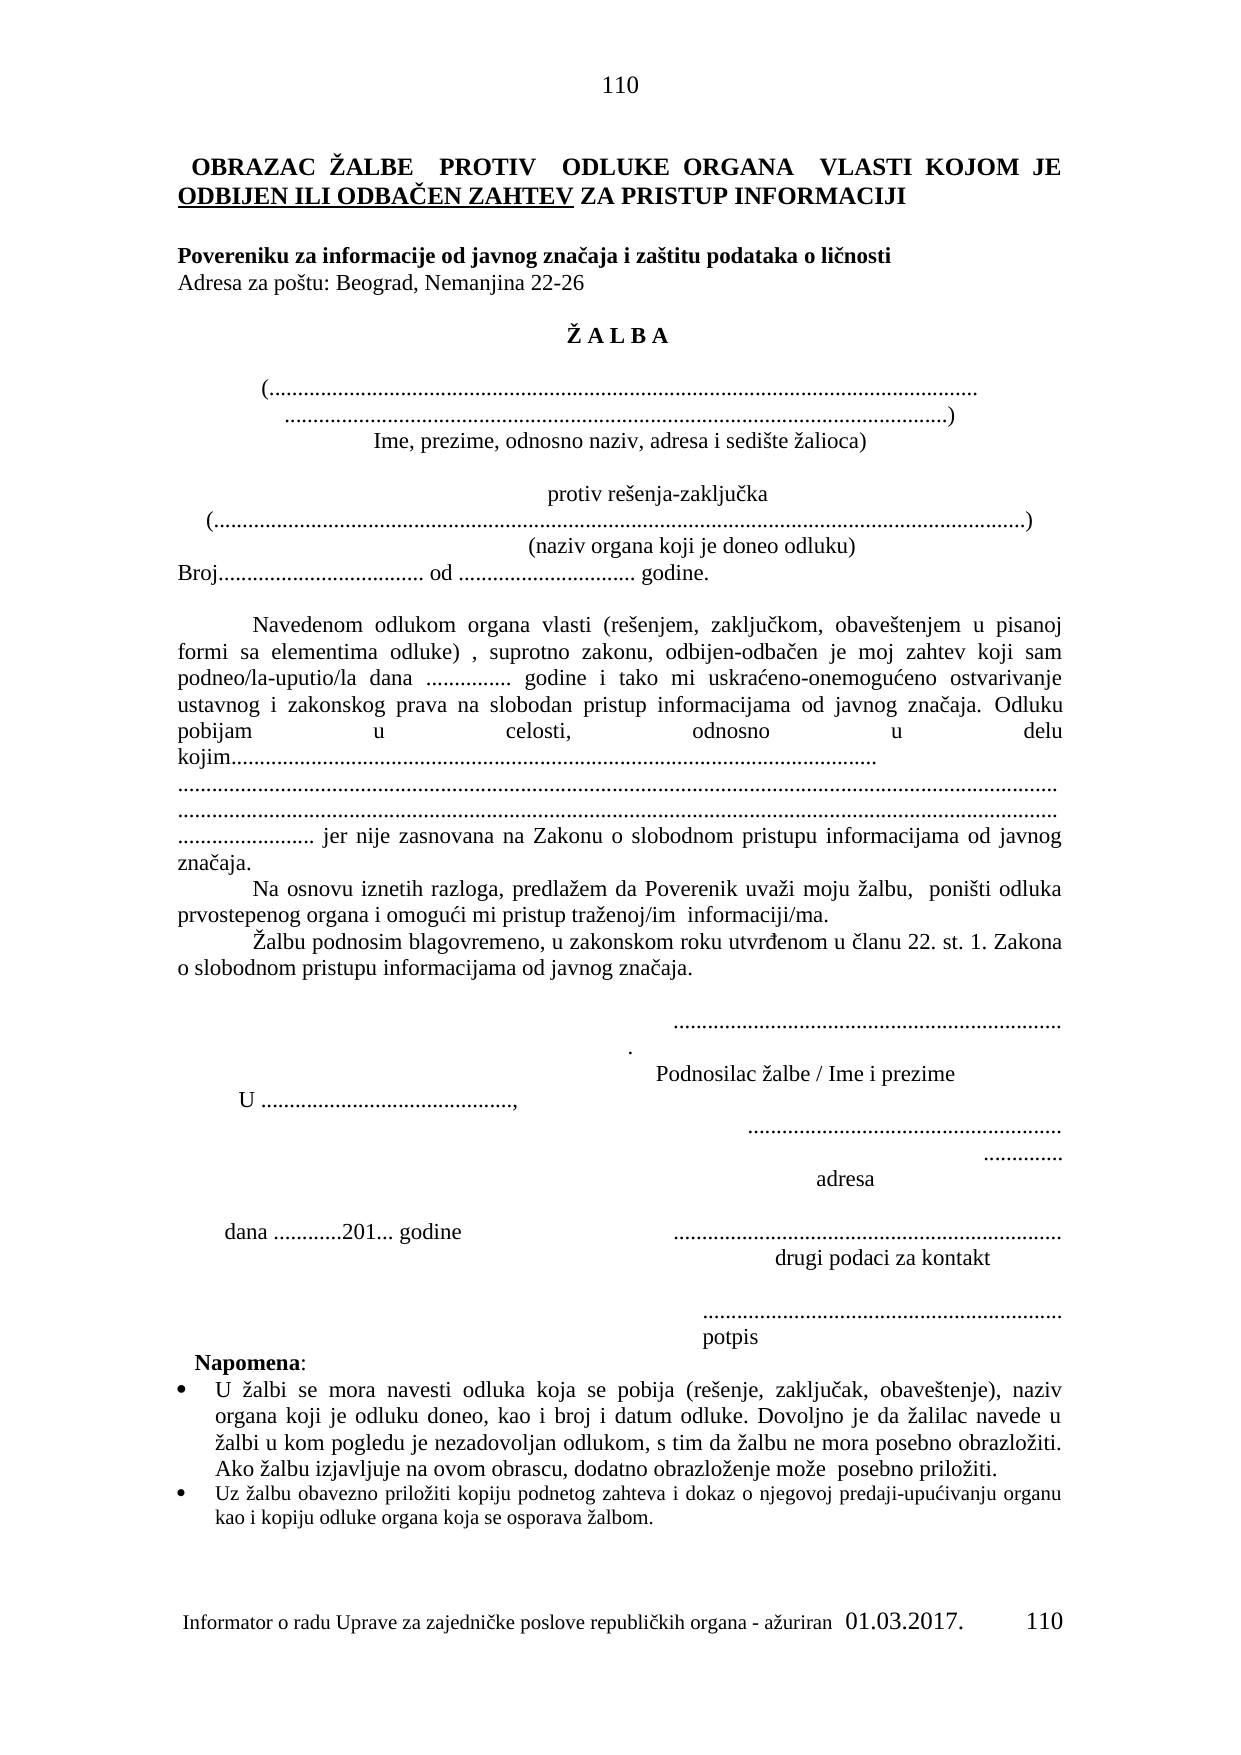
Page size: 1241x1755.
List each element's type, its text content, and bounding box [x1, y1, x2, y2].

list Uz žalbu obavezno priložiti kopiju podnetog zahteva i dokaz o njegovoj predaji-upućivanju organu kao i kopiju odluke organa koja se osporava žalbom. [177, 1481, 1063, 1529]
text ....................................................................................................................) [177, 401, 1063, 427]
text Povereniku za informacije od javnog značaja i zaštitu podataka o ličnosti [177, 243, 1063, 269]
text Podnosilac žalbe / Ime i prezime [627, 1059, 1063, 1086]
text (............................................................................................................................ [177, 374, 1063, 401]
subtitle OBRAZAC ŽALBE PROTIV ODLUKE ORGANA VLASTI KOJOM JE ODBIJEN ILI ODBAČEN ZAHTEV ZA PRISTUP INFORMACIJI [177, 148, 1063, 210]
text Žalbu podnosim blagovremeno, u zakonskom roku utvrđenom u članu 22. st. 1. Zakona o slobodnom pristupu informacijama od javnog značaja. [177, 928, 1063, 981]
text Broj.................................... od ............................... godine. [177, 559, 1063, 585]
text Navedenom odlukom organa vlasti (rešenjem, zaklјučkom, obaveštenjem u pisanoj formi sa elementima odluke) , suprotno zakonu, odbijen-odbačen je moj zahtev koji sam podneo/la-uputio/la dana ............... godine i tako mi uskraćeno-onemogućeno ostvarivanje ustavnog i zakonskog prava na slobodan pristup informacijama od javnog značaja. Odluku pobijam u celosti, odnosno u delu kojim................................................................................................................. [177, 612, 1063, 770]
text adresa [177, 1165, 1063, 1191]
text drugi podaci za kontakt [702, 1244, 1063, 1270]
text Ime, prezime, odnosno naziv, adresa i sedište žalioca) [177, 427, 1063, 453]
text ............................................................... potpis [702, 1297, 1063, 1349]
text Adresa za poštu: Beograd, Nemanjina 22-26 [177, 269, 1063, 295]
text (naziv organa koji je doneo odluku) [177, 532, 1063, 559]
text Na osnovu iznetih razloga, predlažem da Poverenik uvaži moju žalbu, poništi odluka prvostepenog organa i omogući mi pristup traženoj/im informaciji/ma. [177, 875, 1063, 928]
text ..................................................................... [627, 1007, 1063, 1059]
text dana ............201... godine .................................................................... [177, 1218, 1063, 1244]
text Ž A L B A [177, 322, 1063, 348]
text protiv rešenja-zaklјučka (..............................................................................................................................................) [177, 480, 1063, 532]
list U žalbi se mora navesti odluka koja se pobija (rešenje, zaklјučak, obaveštenje), naziv organa koji je odluku doneo, kao i broj i datum odluke. Dovolјno je da žalilac navede u žalbi u kom pogledu je nezadovolјan odlukom, s tim da žalbu ne mora posebno obrazložiti. Ako žalbu izjavlјuje na ovom obrascu, dodatno obrazloženje može posebno priložiti. [177, 1376, 1063, 1481]
text Napomena: [177, 1349, 1063, 1376]
text ............................................................................................................................................................................................................................................................................................................................................ jer nije zasnovana na Zakonu o slobodnom pristupu informacijama od javnog značaja. [177, 770, 1063, 875]
text U ............................................, ..................................................................... [177, 1086, 1063, 1165]
